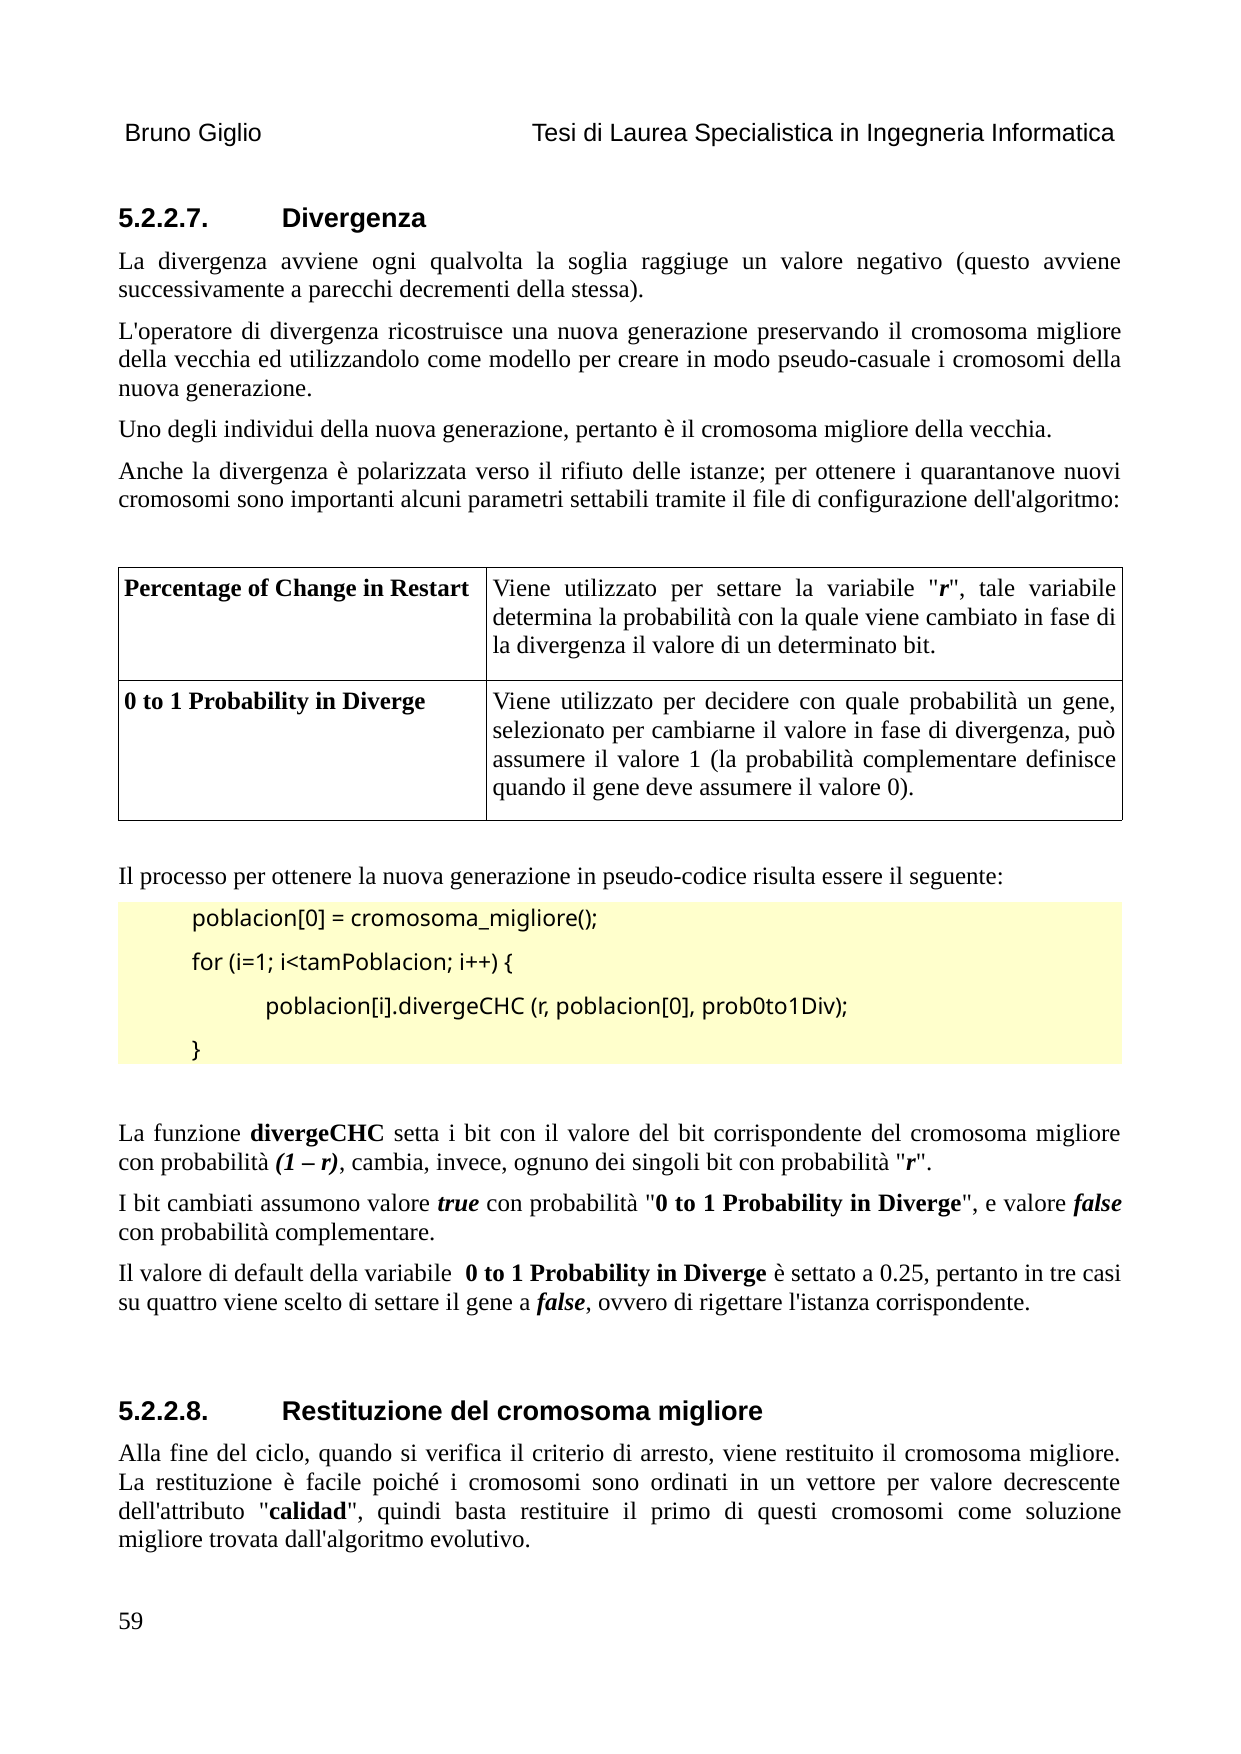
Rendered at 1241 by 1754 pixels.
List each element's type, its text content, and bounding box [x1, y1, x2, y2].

text La funzione divergeCHC setta i bit con il valore del bit corrispondente del cromosoma migliore con probabilità (1 – r), cambia, invece, ognuno dei singoli bit con probabilità "r". [118, 1118, 1122, 1176]
text Il processo per ottenere la nuova generazione in pseudo-codice risulta essere il seguente: [118, 861, 1122, 889]
text for (i=1; i<tamPoblacion; i++) { [118, 946, 1122, 977]
text } [118, 1033, 1122, 1064]
table_header Viene utilizzato per settare la variabile "r", tale variabile determina la probabilità con la quale viene cambiato in fase di la divergenza il valore di un determinato bit. [487, 568, 1122, 680]
text La divergenza avviene ogni qualvolta la soglia raggiuge un valore negativo (questo avviene successivamente a parecchi decrementi della stessa). [118, 246, 1122, 303]
text Il valore di default della variabile 0 to 1 Probability in Diverge è settato a 0.25, pertanto in tre casi su quattro viene scelto di settare il gene a false, ovvero di rigettare l'istanza corrispondente. [118, 1258, 1122, 1316]
table_cell Viene utilizzato per decidere con quale probabilità un gene, selezionato per cambiarne il valore in fase di divergenza, può assumere il valore 1 (la probabilità complementare definisce quando il gene deve assumere il valore 0). [487, 681, 1122, 819]
table_header Percentage of Change in Restart [119, 568, 486, 680]
text I bit cambiati assumono valore true con probabilità "0 to 1 Probability in Diverge", e valore false con probabilità complementare. [118, 1188, 1122, 1246]
subtitle Divergenza [118, 202, 1122, 233]
text Anche la divergenza è polarizzata verso il rifiuto delle istanze; per ottenere i quarantanove nuovi cromosomi sono importanti alcuni parametri settabili tramite il file di configurazione dell'algoritmo: [118, 456, 1122, 513]
text poblacion[i].divergeCHC (r, poblacion[0], prob0to1Div); [118, 989, 1122, 1021]
text Uno degli individui della nuova generazione, pertanto è il cromosoma migliore della vecchia. [118, 414, 1122, 443]
table_cell 0 to 1 Probability in Diverge [119, 681, 486, 819]
text poblacion[0] = cromosoma_migliore(); [118, 902, 1122, 933]
text Alla fine del ciclo, quando si verifica il criterio di arresto, viene restituito il cromosoma migliore. La restituzione è facile poiché i cromosomi sono ordinati in un vettore per valore decrescente dell'attributo "calidad", quindi basta restituire il primo di questi cromosomi come soluzione migliore trovata dall'algoritmo evolutivo. [118, 1438, 1122, 1553]
text L'operatore di divergenza ricostruisce una nuova generazione preservando il cromosoma migliore della vecchia ed utilizzandolo come modello per creare in modo pseudo-casuale i cromosomi della nuova generazione. [118, 316, 1122, 402]
subtitle Restituzione del cromosoma migliore [118, 1394, 1122, 1426]
